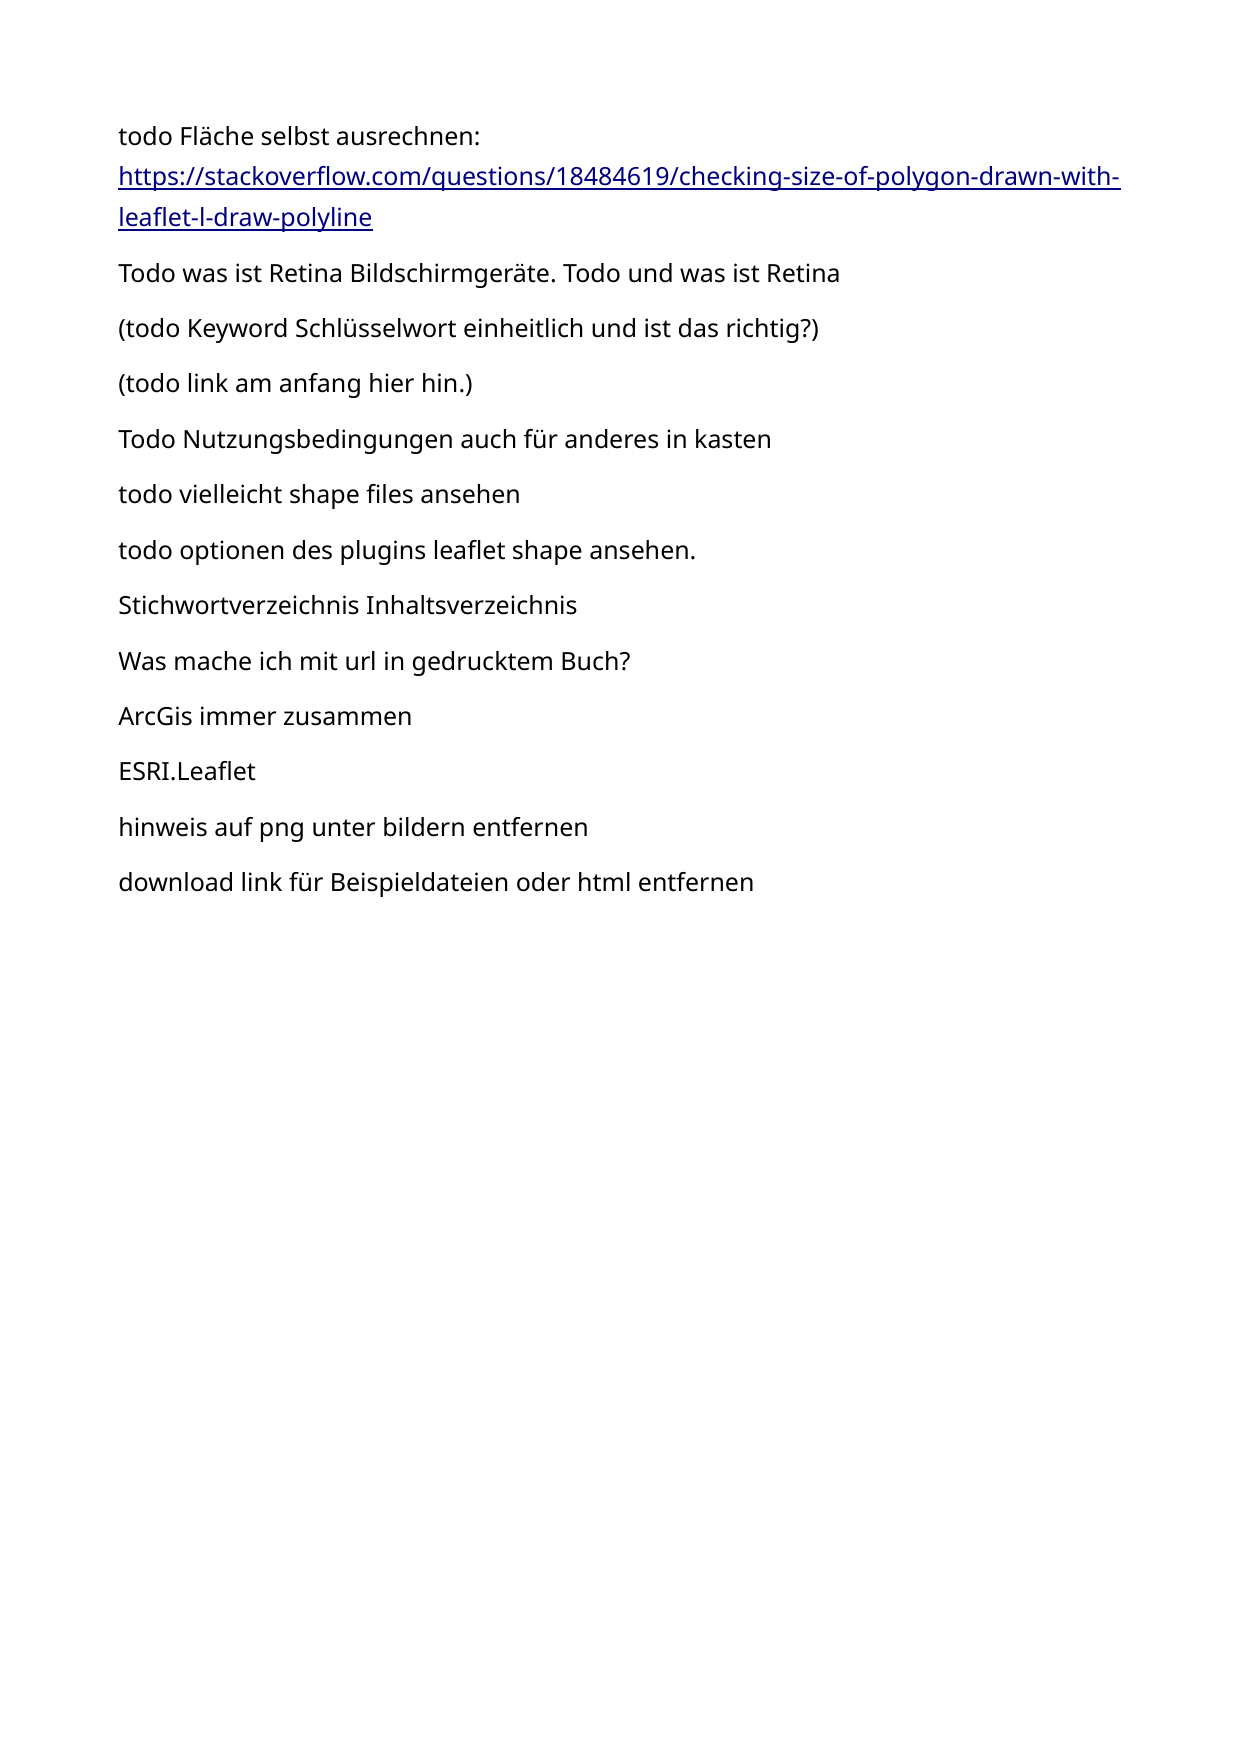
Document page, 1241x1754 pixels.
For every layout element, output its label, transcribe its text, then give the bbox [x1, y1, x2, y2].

text ESRI.Leaflet [118, 754, 1122, 788]
text todo vielleicht shape files ansehen [118, 477, 1122, 511]
text hinweis auf png unter bildern entfernen [118, 809, 1122, 843]
text Todo was ist Retina Bildschirmgeräte. Todo und was ist Retina [118, 255, 1122, 289]
text Todo Nutzungsbedingungen auch für anderes in kasten [118, 421, 1122, 456]
text (todo Keyword Schlüsselwort einheitlich und ist das richtig?) [118, 311, 1122, 345]
text ArcGis immer zusammen [118, 698, 1122, 733]
text (todo link am anfang hier hin.) [118, 366, 1122, 400]
text todo Fläche selbst ausrechnen: https://stackoverflow.com/questions/18484619/checking-size-of-polygon-drawn-with-leaflet-l-draw-polyline [118, 118, 1122, 234]
text download link für Beispieldateien oder html entfernen [118, 865, 1122, 899]
text Was mache ich mit url in gedrucktem Buch? [118, 643, 1122, 677]
text todo optionen des plugins leaflet shape ansehen. [118, 532, 1122, 566]
text Stichwortverzeichnis Inhaltsverzeichnis [118, 588, 1122, 622]
